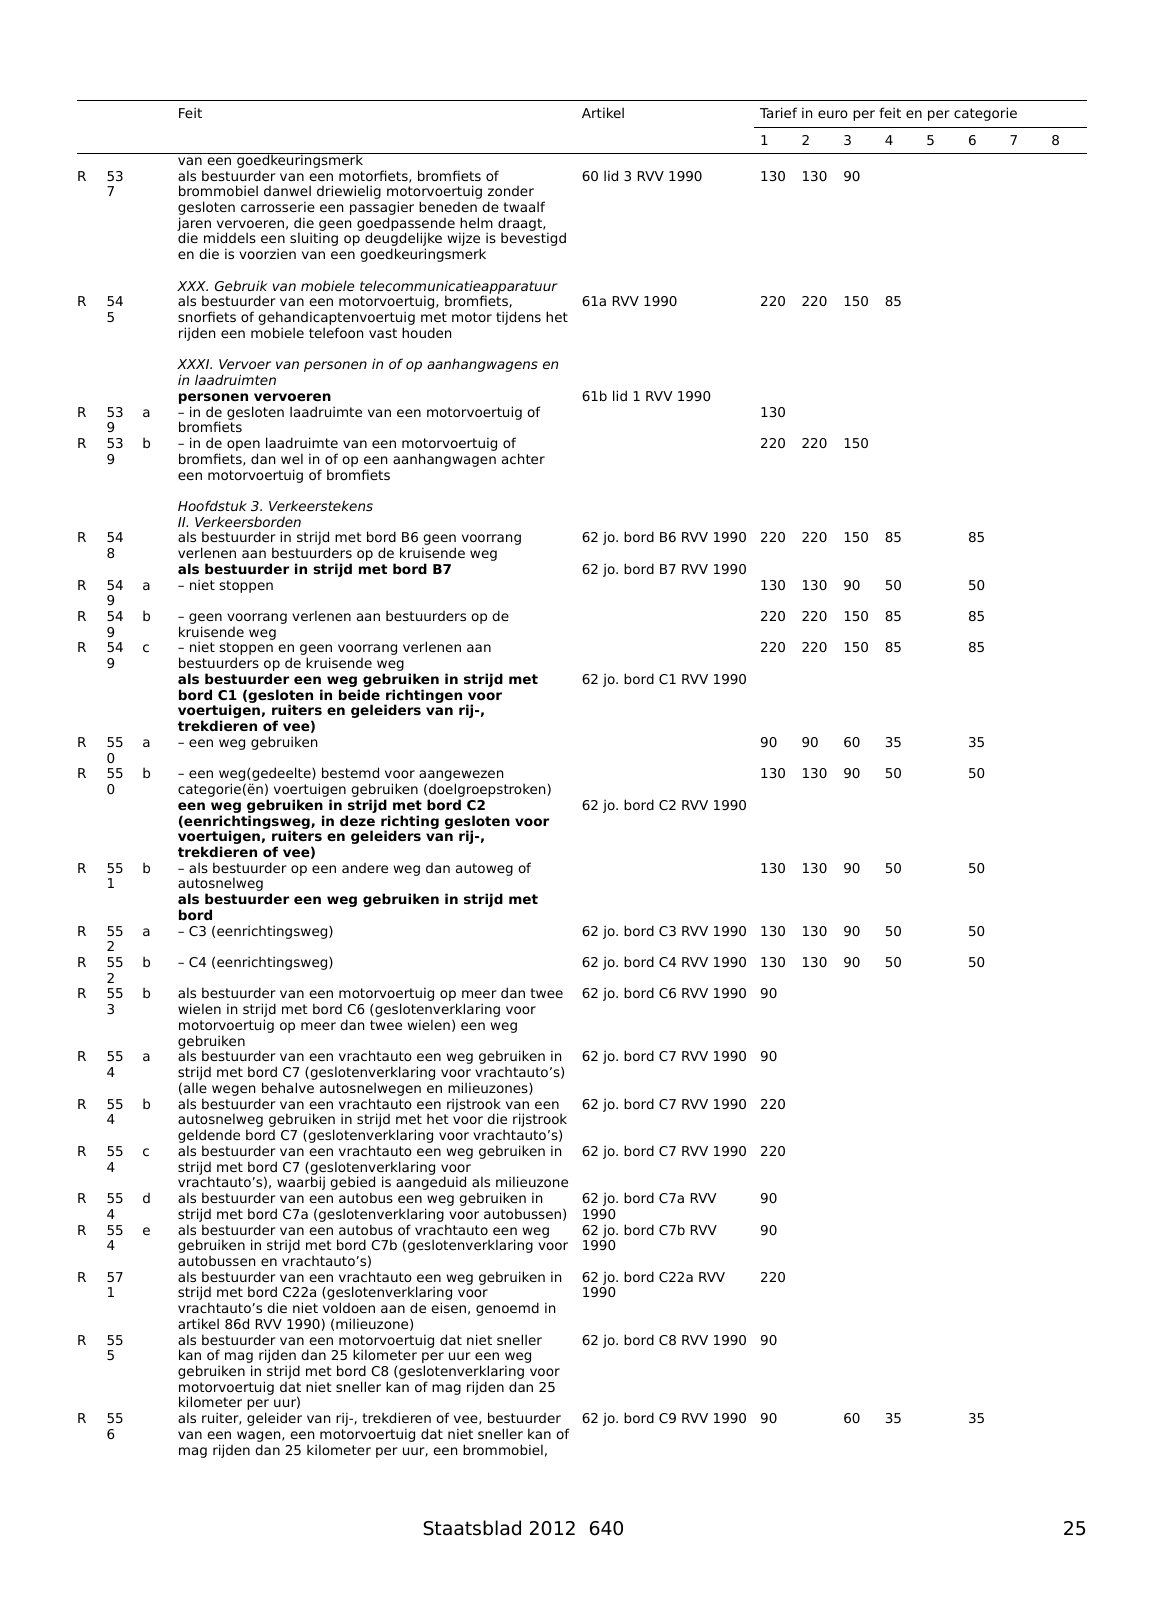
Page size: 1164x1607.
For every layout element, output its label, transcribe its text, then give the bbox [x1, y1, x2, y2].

table_cell [1004, 861, 1045, 892]
table_cell [136, 515, 172, 530]
table_cell b [136, 766, 172, 798]
table_cell [920, 294, 962, 341]
table_cell [1045, 1270, 1087, 1332]
table_cell [920, 169, 962, 263]
table_cell [879, 436, 920, 483]
table_cell [920, 766, 962, 798]
table_cell [796, 279, 837, 294]
table_cell [576, 515, 754, 530]
table_cell 50 [879, 955, 920, 986]
table_cell als bestuurder een weg gebruiken in strijd met bord [172, 892, 576, 923]
table_cell [796, 1333, 837, 1411]
table_cell [920, 499, 962, 514]
table_cell [1045, 766, 1087, 798]
table_cell 90 [754, 1411, 796, 1458]
table_cell [1004, 169, 1045, 263]
table_cell [136, 263, 172, 278]
table_cell [1045, 1096, 1087, 1144]
table_cell 85 [962, 640, 1003, 672]
table_cell 5 [920, 128, 962, 153]
table_cell als bestuurder van een vrachtauto een weg gebruiken in strijd met bord C7 (geslotenverklaring voor vrachtauto’s) (alle wegen behalve autosnelwegen en milieuzones) [172, 1049, 576, 1096]
table_cell R [77, 1144, 101, 1191]
table_cell [77, 515, 101, 530]
table_cell [1045, 357, 1087, 389]
table_cell 90 [837, 955, 879, 986]
table_cell [879, 483, 920, 499]
table_cell – een weg(gedeelte) bestemd voor aangewezen categorie(ën) voertuigen gebruiken (doelgroepstroken) [172, 766, 576, 798]
table_cell [879, 798, 920, 861]
table_cell 90 [754, 1333, 796, 1411]
table_cell R [77, 766, 101, 798]
table_cell 130 [796, 861, 837, 892]
table_cell [1004, 515, 1045, 530]
table_cell [920, 735, 962, 766]
table_cell b [136, 861, 172, 892]
table_cell 549 [101, 640, 136, 672]
table_cell als bestuurder in strijd met bord B7 [172, 562, 576, 577]
table_cell [136, 341, 172, 357]
table_cell als bestuurder van een vrachtauto een rijstrook van een autosnelweg gebruiken in strijd met het voor die rijstrook geldende bord C7 (geslotenverklaring voor vrachtauto’s) [172, 1096, 576, 1144]
table_cell 553 [101, 986, 136, 1049]
table_cell [879, 1049, 920, 1096]
table_cell R [77, 530, 101, 562]
table_cell 551 [101, 861, 136, 892]
table_cell 220 [796, 640, 837, 672]
table_cell 130 [754, 169, 796, 263]
table_cell [172, 341, 576, 357]
table_cell 220 [754, 436, 796, 483]
table_cell [754, 341, 796, 357]
table_cell als bestuurder in strijd met bord B6 geen voorrang verlenen aan bestuurders op de kruisende weg [172, 530, 576, 562]
table_cell R [77, 294, 101, 341]
table_cell a [136, 735, 172, 766]
table_cell [1004, 1144, 1045, 1191]
table_cell [837, 515, 879, 530]
table_cell – als bestuurder op een andere weg dan autoweg of autosnelweg [172, 861, 576, 892]
table_cell 62 jo. bord B6 RVV 1990 [576, 530, 754, 562]
table_cell [1004, 436, 1045, 483]
table_cell [77, 263, 101, 278]
table_cell [101, 483, 136, 499]
table_cell [796, 1411, 837, 1458]
table_cell als ruiter, geleider van rij-, trekdieren of vee, bestuurder van een wagen, een motorvoertuig dat niet sneller kan of mag rijden dan 25 kilometer per uur, een brommobiel, [172, 1411, 576, 1458]
table_cell 220 [754, 530, 796, 562]
table_header Feit [172, 101, 576, 127]
table_cell II. Verkeersborden [172, 515, 576, 530]
table_cell [879, 154, 920, 168]
table_cell R [77, 924, 101, 955]
table_cell c [136, 1144, 172, 1191]
table_cell b [136, 986, 172, 1049]
table_cell 50 [879, 924, 920, 955]
table_cell als bestuurder van een motorvoertuig, bromfiets, snorfiets of gehandicaptenvoertuig met motor tijdens het rijden een mobiele telefoon vast houden [172, 294, 576, 341]
table_cell [136, 279, 172, 294]
table_cell [1045, 861, 1087, 892]
table_cell 130 [796, 766, 837, 798]
table_cell [1045, 1049, 1087, 1096]
table_cell 150 [837, 530, 879, 562]
table_cell [796, 341, 837, 357]
table_cell [1004, 1191, 1045, 1222]
table_cell e [136, 1222, 172, 1269]
table_cell R [77, 1096, 101, 1144]
table_cell [1045, 562, 1087, 577]
table_cell [576, 578, 754, 609]
table_cell [576, 436, 754, 483]
table_cell [962, 1333, 1003, 1411]
table_cell [962, 154, 1003, 168]
table_cell 50 [962, 766, 1003, 798]
table_cell 571 [101, 1270, 136, 1332]
table_cell [920, 389, 962, 404]
table_cell 62 jo. bord C7b RVV 1990 [576, 1222, 754, 1269]
table_cell [796, 515, 837, 530]
table_cell [172, 127, 576, 153]
table_cell [962, 1191, 1003, 1222]
table_cell 130 [754, 924, 796, 955]
table_cell [101, 127, 136, 153]
table_cell [837, 1049, 879, 1096]
table_cell 130 [796, 924, 837, 955]
table_cell als bestuurder een weg gebruiken in strijd met bord C1 (gesloten in beide richtingen voor voertuigen, ruiters en geleiders van rij-, trekdieren of vee) [172, 672, 576, 735]
table_cell R [77, 436, 101, 483]
table_cell b [136, 436, 172, 483]
table_cell [796, 404, 837, 436]
table_cell [1004, 609, 1045, 640]
table_cell c [136, 640, 172, 672]
table_cell [879, 515, 920, 530]
table_cell [920, 1191, 962, 1222]
table_cell 554 [101, 1191, 136, 1222]
table_cell R [77, 640, 101, 672]
table_cell [796, 357, 837, 389]
table_cell [796, 798, 837, 861]
table_cell [1045, 892, 1087, 923]
table_cell [879, 279, 920, 294]
table_cell 62 jo. bord B7 RVV 1990 [576, 562, 754, 577]
table_cell [1045, 1333, 1087, 1411]
table_cell 85 [879, 609, 920, 640]
table_cell a [136, 578, 172, 609]
table_cell 62 jo. bord C7a RVV 1990 [576, 1191, 754, 1222]
table_cell 90 [837, 578, 879, 609]
table_cell [879, 1333, 920, 1411]
table_cell 3 [837, 128, 879, 153]
table_cell [1004, 986, 1045, 1049]
table_cell 150 [837, 436, 879, 483]
table_cell 85 [879, 530, 920, 562]
table_cell – geen voorrang verlenen aan bestuurders op de kruisende weg [172, 609, 576, 640]
table_cell [576, 279, 754, 294]
table_cell [796, 1222, 837, 1269]
table_cell 220 [754, 1096, 796, 1144]
table_cell 220 [754, 1144, 796, 1191]
table_cell [1045, 1191, 1087, 1222]
table_cell 62 jo. bord C2 RVV 1990 [576, 798, 754, 861]
table_cell van een goedkeuringsmerk [172, 154, 576, 168]
table_cell [837, 263, 879, 278]
table_cell [1045, 436, 1087, 483]
table_cell [1045, 169, 1087, 263]
table_cell 62 jo. bord C8 RVV 1990 [576, 1333, 754, 1411]
table_cell 552 [101, 924, 136, 955]
table_cell [136, 483, 172, 499]
table_cell [1004, 404, 1045, 436]
table_cell [136, 1411, 172, 1458]
table_cell [1004, 798, 1045, 861]
table_cell [1045, 341, 1087, 357]
table_cell 8 [1045, 128, 1087, 153]
table_cell 35 [962, 735, 1003, 766]
table_cell [1045, 404, 1087, 436]
table_cell – C4 (eenrichtingsweg) [172, 955, 576, 986]
table_header [101, 101, 136, 127]
table_cell [879, 562, 920, 577]
table_header Artikel [576, 101, 754, 127]
table_cell [837, 1270, 879, 1332]
table_cell [576, 127, 754, 153]
table_cell 50 [962, 924, 1003, 955]
table_cell 130 [754, 404, 796, 436]
table_cell [796, 986, 837, 1049]
table_cell [1045, 640, 1087, 672]
table_cell [1004, 735, 1045, 766]
table_cell [136, 294, 172, 341]
table_cell 90 [837, 766, 879, 798]
table_cell 150 [837, 294, 879, 341]
table_cell [576, 341, 754, 357]
table_cell [1004, 263, 1045, 278]
table_cell 130 [796, 578, 837, 609]
table_cell [879, 1270, 920, 1332]
table_cell [136, 154, 172, 168]
table_cell 61a RVV 1990 [576, 294, 754, 341]
table_cell [920, 1096, 962, 1144]
table_cell [1004, 1096, 1045, 1144]
table_cell [962, 892, 1003, 923]
table_header Tarief in euro per feit en per categorie [754, 101, 1087, 127]
table_cell [920, 404, 962, 436]
table_cell [754, 389, 796, 404]
table_cell [136, 672, 172, 735]
table_cell 90 [754, 735, 796, 766]
table_cell [920, 892, 962, 923]
table_cell [1004, 279, 1045, 294]
table_cell 550 [101, 735, 136, 766]
table_cell [1045, 609, 1087, 640]
table_cell – niet stoppen en geen voorrang verlenen aan bestuurders op de kruisende weg [172, 640, 576, 672]
table_cell 50 [962, 861, 1003, 892]
table_cell [77, 892, 101, 923]
table_cell [101, 515, 136, 530]
table_cell [837, 404, 879, 436]
table_cell [77, 341, 101, 357]
table_cell [962, 436, 1003, 483]
table_cell [136, 169, 172, 263]
table_cell – niet stoppen [172, 578, 576, 609]
table_cell [962, 1049, 1003, 1096]
table_cell [879, 1144, 920, 1191]
table_cell XXXI. Vervoer van personen in of op aanhangwagens en in laadruimten [172, 357, 576, 389]
table_cell 62 jo. bord C7 RVV 1990 [576, 1049, 754, 1096]
table_cell [920, 263, 962, 278]
table_cell – een weg gebruiken [172, 735, 576, 766]
table_cell 50 [879, 766, 920, 798]
table_cell [136, 499, 172, 514]
table_cell 130 [796, 955, 837, 986]
table_cell als bestuurder van een autobus een weg gebruiken in strijd met bord C7a (geslotenverklaring voor autobussen) [172, 1191, 576, 1222]
table_cell [101, 499, 136, 514]
table_cell [754, 798, 796, 861]
table_cell 130 [796, 169, 837, 263]
table_cell [1004, 357, 1045, 389]
table_cell [1004, 294, 1045, 341]
table_cell 90 [796, 735, 837, 766]
table_cell [837, 986, 879, 1049]
table_cell [920, 154, 962, 168]
table_cell [962, 357, 1003, 389]
table_cell [837, 483, 879, 499]
table_cell [1004, 562, 1045, 577]
table_cell [962, 562, 1003, 577]
table_cell 554 [101, 1049, 136, 1096]
table_cell 62 jo. bord C7 RVV 1990 [576, 1096, 754, 1144]
table_cell XXX. Gebruik van mobiele telecommunicatieapparatuur [172, 279, 576, 294]
table_cell 90 [837, 924, 879, 955]
table_cell [879, 499, 920, 514]
table_cell [1004, 1049, 1045, 1096]
table_cell [576, 861, 754, 892]
table_cell 130 [754, 861, 796, 892]
table_cell [879, 263, 920, 278]
table_cell [101, 279, 136, 294]
table_cell [837, 892, 879, 923]
table_cell [754, 892, 796, 923]
table_cell [1004, 341, 1045, 357]
table_cell [1004, 924, 1045, 955]
table_cell 85 [962, 530, 1003, 562]
table_cell als bestuurder van een vrachtauto een weg gebruiken in strijd met bord C22a (geslotenverklaring voor vrachtauto’s die niet voldoen aan de eisen, genoemd in artikel 86d RVV 1990) (milieuzone) [172, 1270, 576, 1332]
table_cell [576, 357, 754, 389]
table_cell [101, 341, 136, 357]
table_cell [77, 154, 101, 168]
table_cell 90 [754, 1191, 796, 1222]
table_cell [1045, 294, 1087, 341]
table_cell [879, 892, 920, 923]
table_cell [1004, 766, 1045, 798]
table_cell [1045, 672, 1087, 735]
table_cell [1045, 263, 1087, 278]
table_cell [920, 578, 962, 609]
table_cell als bestuurder van een autobus of vrachtauto een weg gebruiken in strijd met bord C7b (geslotenverklaring voor autobussen en vrachtauto’s) [172, 1222, 576, 1269]
table_cell R [77, 1270, 101, 1332]
table_cell [962, 483, 1003, 499]
table_cell [837, 357, 879, 389]
table_cell [920, 483, 962, 499]
table_cell 220 [754, 640, 796, 672]
table_cell [796, 1144, 837, 1191]
table_cell 220 [754, 1270, 796, 1332]
table_cell [920, 1144, 962, 1191]
table_cell [920, 640, 962, 672]
table_cell R [77, 578, 101, 609]
table_cell [920, 1222, 962, 1269]
table_cell 61b lid 1 RVV 1990 [576, 389, 754, 404]
table_cell 1 [754, 128, 796, 153]
table_cell [1045, 499, 1087, 514]
table_cell 537 [101, 169, 136, 263]
table_cell [962, 389, 1003, 404]
table_cell [796, 672, 837, 735]
table_cell 550 [101, 766, 136, 798]
table_cell 130 [754, 955, 796, 986]
table_cell [77, 499, 101, 514]
table_cell [920, 1270, 962, 1332]
table_cell 220 [796, 436, 837, 483]
table_cell [77, 562, 101, 577]
table_cell [101, 389, 136, 404]
table_cell 556 [101, 1411, 136, 1458]
table_cell [136, 389, 172, 404]
table_cell [1045, 924, 1087, 955]
table_cell [576, 499, 754, 514]
table_cell – in de gesloten laadruimte van een motorvoertuig of bromfiets [172, 404, 576, 436]
table_cell 85 [962, 609, 1003, 640]
table_cell [920, 924, 962, 955]
table_cell [879, 1191, 920, 1222]
table_cell 539 [101, 404, 136, 436]
table_cell [837, 499, 879, 514]
table_cell [962, 1270, 1003, 1332]
table_cell [920, 515, 962, 530]
table_cell [1004, 499, 1045, 514]
table_cell [879, 672, 920, 735]
table_cell [1004, 955, 1045, 986]
table_cell 549 [101, 578, 136, 609]
table_cell b [136, 609, 172, 640]
table_cell [1004, 530, 1045, 562]
table_cell [962, 515, 1003, 530]
table_cell [796, 1191, 837, 1222]
table_cell [920, 1333, 962, 1411]
table_cell [879, 341, 920, 357]
table_cell a [136, 1049, 172, 1096]
table_cell [962, 279, 1003, 294]
table_cell [962, 986, 1003, 1049]
table_cell [962, 1096, 1003, 1144]
table_cell [962, 263, 1003, 278]
table_cell [920, 279, 962, 294]
table_cell 555 [101, 1333, 136, 1411]
table_cell [879, 357, 920, 389]
table_cell 35 [962, 1411, 1003, 1458]
table_cell [920, 798, 962, 861]
table_cell [576, 735, 754, 766]
table_cell 35 [879, 1411, 920, 1458]
table_cell 130 [754, 578, 796, 609]
table_cell 220 [754, 294, 796, 341]
table_cell 150 [837, 640, 879, 672]
table_cell Hoofdstuk 3. Verkeerstekens [172, 499, 576, 514]
table_cell [754, 515, 796, 530]
table_cell 62 jo. bord C22a RVV 1990 [576, 1270, 754, 1332]
table_cell b [136, 1096, 172, 1144]
table_cell 90 [754, 986, 796, 1049]
table_cell [837, 1096, 879, 1144]
table_cell [837, 1333, 879, 1411]
table_cell 50 [879, 578, 920, 609]
table_cell [1004, 578, 1045, 609]
table_cell 548 [101, 530, 136, 562]
table_cell a [136, 924, 172, 955]
table_cell [837, 154, 879, 168]
table_cell [754, 672, 796, 735]
table_cell 554 [101, 1222, 136, 1269]
table_cell [962, 1222, 1003, 1269]
table_cell [837, 1222, 879, 1269]
table_cell R [77, 404, 101, 436]
table_cell 50 [962, 578, 1003, 609]
table_cell [796, 499, 837, 514]
table_cell [136, 357, 172, 389]
table_cell [879, 389, 920, 404]
table_cell [837, 1144, 879, 1191]
table_cell [1004, 892, 1045, 923]
table_cell R [77, 169, 101, 263]
table_cell [837, 672, 879, 735]
table_cell [77, 127, 101, 153]
table_cell 554 [101, 1144, 136, 1191]
table_cell 7 [1004, 128, 1045, 153]
table_cell 220 [754, 609, 796, 640]
table_cell [796, 1049, 837, 1096]
table_cell [1045, 515, 1087, 530]
table_cell [796, 154, 837, 168]
table_cell [77, 672, 101, 735]
table_cell 85 [879, 640, 920, 672]
table_cell [920, 562, 962, 577]
table_cell 35 [879, 735, 920, 766]
table_cell [920, 357, 962, 389]
table_cell [1045, 154, 1087, 168]
table_cell [962, 404, 1003, 436]
table_cell [136, 127, 172, 153]
table_cell 85 [879, 294, 920, 341]
table_cell [576, 640, 754, 672]
table_cell R [77, 861, 101, 892]
table_cell [754, 263, 796, 278]
table_cell [962, 341, 1003, 357]
table_cell [796, 892, 837, 923]
table_cell [1045, 279, 1087, 294]
table_cell [1004, 1411, 1045, 1458]
table_cell 2 [796, 128, 837, 153]
table_cell [1045, 1222, 1087, 1269]
table_cell 62 jo. bord C9 RVV 1990 [576, 1411, 754, 1458]
table_cell 220 [796, 294, 837, 341]
table_header [136, 101, 172, 127]
table_cell [1004, 483, 1045, 499]
table_cell [136, 798, 172, 861]
table_cell R [77, 1333, 101, 1411]
table_cell [796, 1096, 837, 1144]
table_cell [920, 1049, 962, 1096]
table_cell [576, 483, 754, 499]
table_cell [837, 279, 879, 294]
table_cell [1045, 530, 1087, 562]
table_cell 4 [879, 128, 920, 153]
table_cell [101, 892, 136, 923]
table_cell 220 [796, 609, 837, 640]
table_cell [576, 892, 754, 923]
table_cell [920, 609, 962, 640]
table_cell 150 [837, 609, 879, 640]
table_cell [962, 1144, 1003, 1191]
table_cell [796, 483, 837, 499]
table_cell R [77, 735, 101, 766]
table_cell [920, 955, 962, 986]
table_cell [837, 341, 879, 357]
table_cell – C3 (eenrichtingsweg) [172, 924, 576, 955]
table_cell b [136, 955, 172, 986]
table_cell [1004, 1222, 1045, 1269]
table_cell 220 [796, 530, 837, 562]
table_cell 545 [101, 294, 136, 341]
table_cell [1045, 1411, 1087, 1458]
table_cell [77, 483, 101, 499]
table_cell R [77, 1411, 101, 1458]
table_cell [1045, 955, 1087, 986]
table_cell [754, 562, 796, 577]
table_cell [77, 798, 101, 861]
table_cell [754, 279, 796, 294]
table_cell [837, 1191, 879, 1222]
table_cell 62 jo. bord C6 RVV 1990 [576, 986, 754, 1049]
table_cell R [77, 1049, 101, 1096]
table_cell [796, 1270, 837, 1332]
table_cell [754, 483, 796, 499]
table_cell [879, 986, 920, 1049]
table_cell [754, 499, 796, 514]
table_cell 552 [101, 955, 136, 986]
table_cell [136, 1270, 172, 1332]
table_cell [101, 798, 136, 861]
table_cell [576, 609, 754, 640]
table_cell 6 [962, 128, 1003, 153]
table_cell [879, 1096, 920, 1144]
table_cell [962, 294, 1003, 341]
table_cell [962, 672, 1003, 735]
table_cell [962, 169, 1003, 263]
table_cell als bestuurder van een motorfiets, bromfiets of brommobiel danwel driewielig motorvoertuig zonder gesloten carrosserie een passagier beneden de twaalf jaren vervoeren, die geen goedpassende helm draagt, die middels een sluiting op deugdelijke wijze is bevestigd en die is voorzien van een goedkeuringsmerk [172, 169, 576, 263]
table_cell 50 [879, 861, 920, 892]
table_cell R [77, 955, 101, 986]
table_cell [754, 154, 796, 168]
table_header [77, 101, 101, 127]
table_cell [879, 169, 920, 263]
table_cell [920, 1411, 962, 1458]
table_cell [1045, 986, 1087, 1049]
table_cell [576, 263, 754, 278]
table_cell R [77, 609, 101, 640]
table_cell R [77, 986, 101, 1049]
table_cell 539 [101, 436, 136, 483]
table_cell [77, 357, 101, 389]
table_cell 62 jo. bord C3 RVV 1990 [576, 924, 754, 955]
table_cell a [136, 404, 172, 436]
table_cell 62 jo. bord C1 RVV 1990 [576, 672, 754, 735]
table_cell [920, 861, 962, 892]
table_cell [136, 1333, 172, 1411]
table_cell [101, 357, 136, 389]
table_cell [1045, 483, 1087, 499]
table_cell [1004, 672, 1045, 735]
table_cell 90 [754, 1222, 796, 1269]
table_cell [879, 404, 920, 436]
table_cell 554 [101, 1096, 136, 1144]
table_cell [576, 766, 754, 798]
table_cell [136, 530, 172, 562]
table_cell [1045, 798, 1087, 861]
table_cell [1004, 154, 1045, 168]
table_cell [920, 672, 962, 735]
table_cell [1045, 1144, 1087, 1191]
table_cell [920, 436, 962, 483]
table_cell [837, 798, 879, 861]
table_cell [962, 798, 1003, 861]
table_cell 90 [837, 861, 879, 892]
table_cell [837, 562, 879, 577]
table_cell [1045, 389, 1087, 404]
table_cell 90 [837, 169, 879, 263]
table_cell 62 jo. bord C7 RVV 1990 [576, 1144, 754, 1191]
table_cell [1004, 640, 1045, 672]
table_cell [101, 154, 136, 168]
table_cell [1004, 1270, 1045, 1332]
table_cell als bestuurder van een motorvoertuig op meer dan twee wielen in strijd met bord C6 (geslotenverklaring voor motorvoertuig op meer dan twee wielen) een weg gebruiken [172, 986, 576, 1049]
table_cell [101, 672, 136, 735]
table_cell als bestuurder van een vrachtauto een weg gebruiken in strijd met bord C7 (geslotenverklaring voor vrachtauto’s), waarbij gebied is aangeduid als milieuzone [172, 1144, 576, 1191]
table_cell [77, 279, 101, 294]
table_cell 62 jo. bord C4 RVV 1990 [576, 955, 754, 986]
table_cell R [77, 1191, 101, 1222]
table_cell [1004, 389, 1045, 404]
table_cell [1045, 735, 1087, 766]
table_cell 130 [754, 766, 796, 798]
table_cell 60 [837, 1411, 879, 1458]
table_cell 90 [754, 1049, 796, 1096]
table_cell een weg gebruiken in strijd met bord C2 (eenrichtingsweg, in deze richting gesloten voor voertuigen, ruiters en geleiders van rij-, trekdieren of vee) [172, 798, 576, 861]
table_cell 50 [962, 955, 1003, 986]
table_cell [920, 341, 962, 357]
table_cell [796, 562, 837, 577]
table_cell [920, 986, 962, 1049]
table_cell 60 [837, 735, 879, 766]
table_cell [962, 499, 1003, 514]
table_cell [136, 562, 172, 577]
table_cell [101, 562, 136, 577]
table_cell d [136, 1191, 172, 1222]
table_cell [879, 1222, 920, 1269]
table_cell [172, 263, 576, 278]
table_cell [1045, 578, 1087, 609]
table_cell [796, 389, 837, 404]
table_cell [77, 389, 101, 404]
table_cell [1004, 1333, 1045, 1411]
table_cell [172, 483, 576, 499]
table_cell R [77, 1222, 101, 1269]
table_cell – in de open laadruimte van een motorvoertuig of bromfiets, dan wel in of op een aanhangwagen achter een motorvoertuig of bromfiets [172, 436, 576, 483]
table_cell 549 [101, 609, 136, 640]
table_cell [837, 389, 879, 404]
table_cell als bestuurder van een motorvoertuig dat niet sneller kan of mag rijden dan 25 kilometer per uur een weg gebruiken in strijd met bord C8 (geslotenverklaring voor motorvoertuig dat niet sneller kan of mag rijden dan 25 kilometer per uur) [172, 1333, 576, 1411]
table_cell 60 lid 3 RVV 1990 [576, 169, 754, 263]
table_cell [920, 530, 962, 562]
table_cell [796, 263, 837, 278]
table_cell [576, 404, 754, 436]
table_cell [101, 263, 136, 278]
table_cell [136, 892, 172, 923]
table_cell [576, 154, 754, 168]
table_cell personen vervoeren [172, 389, 576, 404]
table_cell [754, 357, 796, 389]
